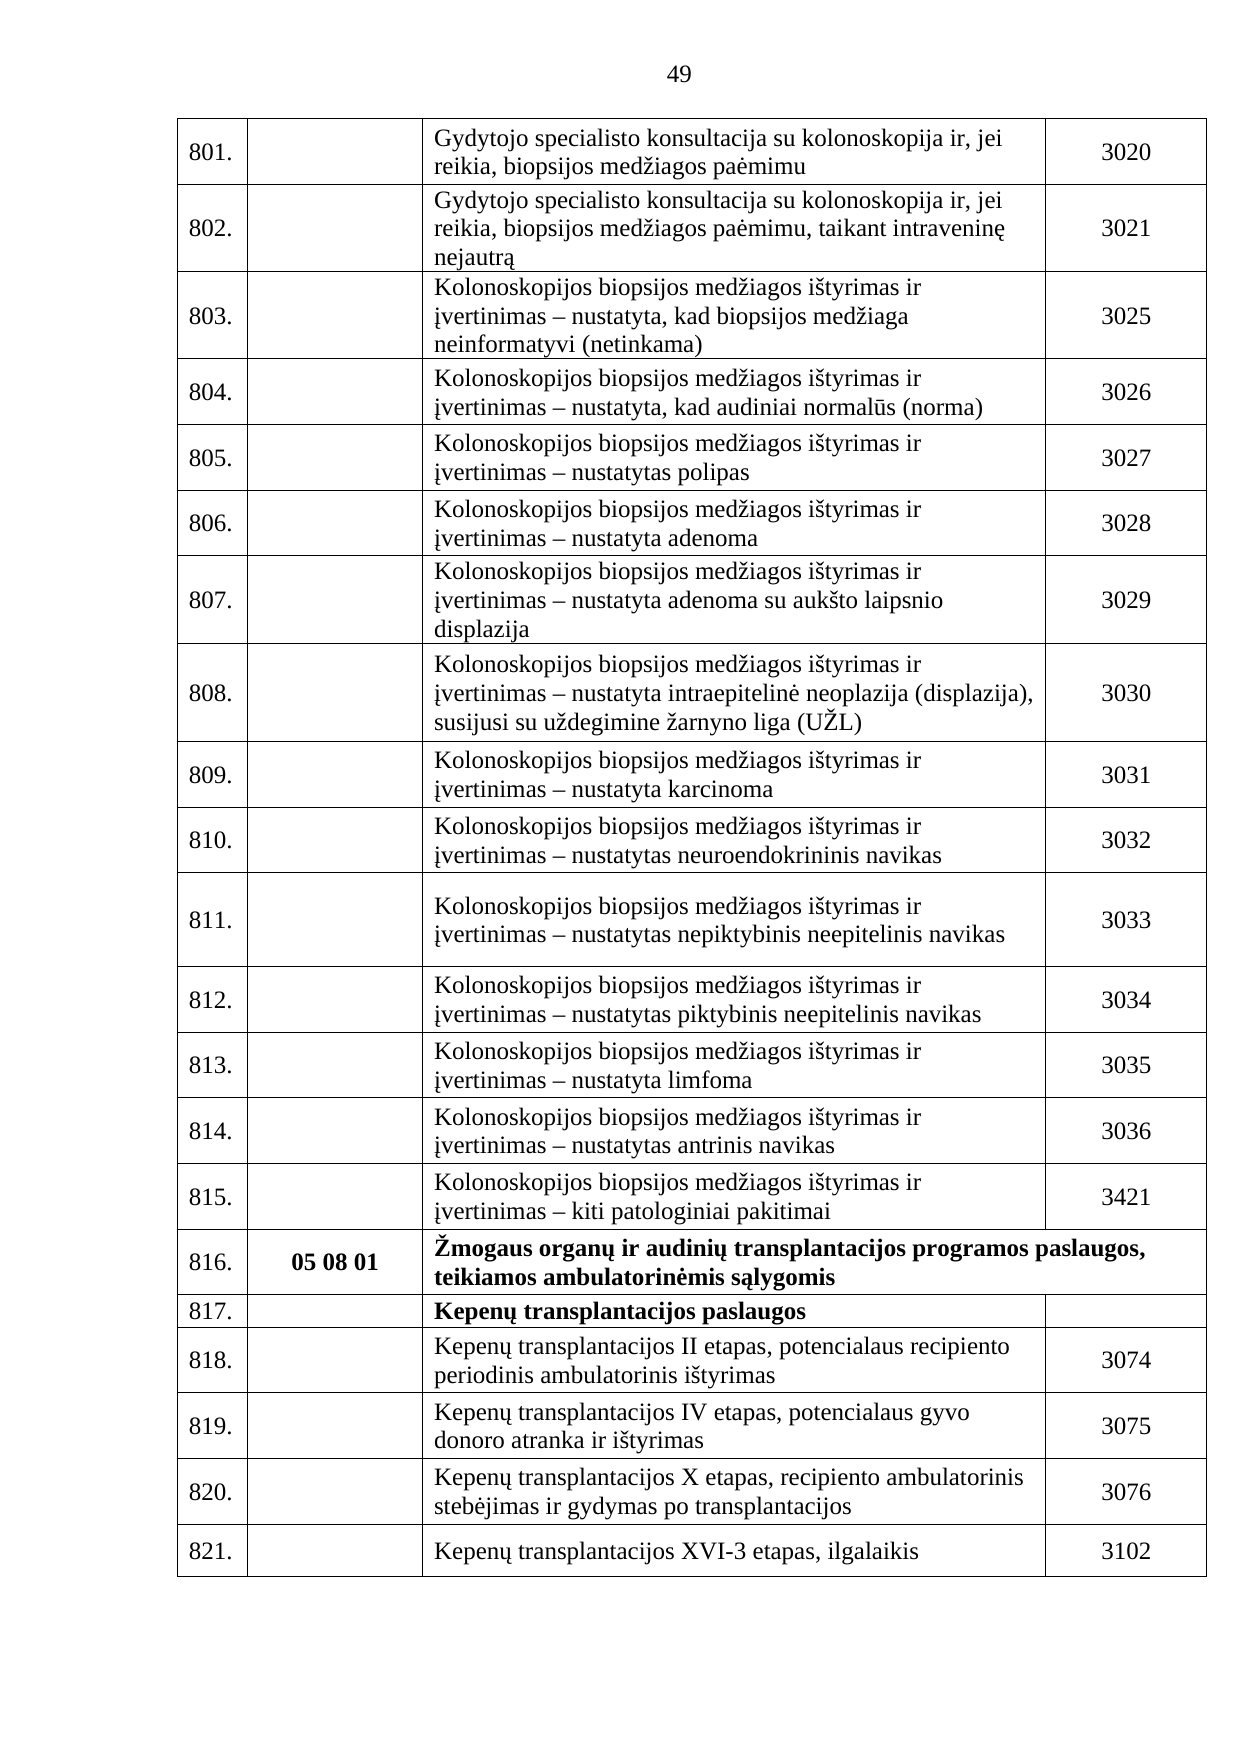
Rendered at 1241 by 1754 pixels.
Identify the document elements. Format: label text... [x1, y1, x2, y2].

table_cell Kolonoskopijos biopsijos medžiagos ištyrimas ir įvertinimas – nustatytas polipas [423, 425, 1045, 489]
table_cell 3026 [1046, 359, 1206, 424]
table_cell 3102 [1046, 1525, 1206, 1576]
table_cell Gydytojo specialisto konsultacija su kolonoskopija ir, jei reikia, biopsijos medžiagos paėmimu [423, 119, 1045, 184]
table_cell 817. [178, 1295, 247, 1327]
table_cell 805. [178, 425, 247, 489]
table_cell [248, 1098, 422, 1163]
table_cell 808. [178, 644, 247, 741]
table_cell [248, 491, 422, 555]
table_cell Kolonoskopijos biopsijos medžiagos ištyrimas ir įvertinimas – nustatyta intraepitelinė neoplazija (displazija), susijusi su uždegimine žarnyno liga (UŽL) [423, 644, 1045, 741]
table_cell [248, 967, 422, 1032]
table_cell 3035 [1046, 1033, 1206, 1097]
table_cell Kepenų transplantacijos X etapas, recipiento ambulatorinis stebėjimas ir gydymas po transplantacijos [423, 1459, 1045, 1523]
table_cell 3028 [1046, 491, 1206, 555]
table_cell 3421 [1046, 1164, 1206, 1228]
table_cell 816. [178, 1230, 247, 1294]
table_cell [248, 644, 422, 741]
table_cell [248, 1033, 422, 1097]
table_cell [248, 359, 422, 424]
table_cell 818. [178, 1328, 247, 1392]
table_cell [248, 1459, 422, 1523]
table_cell [248, 808, 422, 872]
table_cell [248, 742, 422, 807]
table_cell 3075 [1046, 1393, 1206, 1458]
table_cell Kolonoskopijos biopsijos medžiagos ištyrimas ir įvertinimas – nustatytas neuroendokrininis navikas [423, 808, 1045, 872]
table_cell 820. [178, 1459, 247, 1523]
table_cell Kolonoskopijos biopsijos medžiagos ištyrimas ir įvertinimas – nustatytas nepiktybinis neepitelinis navikas [423, 873, 1045, 966]
table_cell 05 08 01 [248, 1230, 422, 1294]
table_cell 802. [178, 185, 247, 271]
table_cell Kolonoskopijos biopsijos medžiagos ištyrimas ir įvertinimas – nustatytas piktybinis neepitelinis navikas [423, 967, 1045, 1032]
table_cell 3029 [1046, 556, 1206, 642]
table_cell 3021 [1046, 185, 1206, 271]
table_cell [248, 119, 422, 184]
table_cell 3032 [1046, 808, 1206, 872]
table_cell 812. [178, 967, 247, 1032]
table_cell [248, 1525, 422, 1576]
table_cell 809. [178, 742, 247, 807]
table_cell 801. [178, 119, 247, 184]
table_cell [248, 1295, 422, 1327]
table_cell 3076 [1046, 1459, 1206, 1523]
table_cell Kolonoskopijos biopsijos medžiagos ištyrimas ir įvertinimas – nustatytas antrinis navikas [423, 1098, 1045, 1163]
table_cell [248, 1164, 422, 1228]
table_cell [248, 1393, 422, 1458]
table_cell 814. [178, 1098, 247, 1163]
table_cell [1046, 1295, 1206, 1327]
table_cell 3034 [1046, 967, 1206, 1032]
table_cell Kolonoskopijos biopsijos medžiagos ištyrimas ir įvertinimas – nustatyta karcinoma [423, 742, 1045, 807]
table_cell [248, 556, 422, 642]
table_cell [248, 425, 422, 489]
table_cell [248, 185, 422, 271]
table_cell [248, 873, 422, 966]
table_cell 821. [178, 1525, 247, 1576]
table_cell Kolonoskopijos biopsijos medžiagos ištyrimas ir įvertinimas – kiti patologiniai pakitimai [423, 1164, 1045, 1228]
table_cell Kolonoskopijos biopsijos medžiagos ištyrimas ir įvertinimas – nustatyta limfoma [423, 1033, 1045, 1097]
table_cell 3027 [1046, 425, 1206, 489]
table_cell 804. [178, 359, 247, 424]
table_cell Kepenų transplantacijos paslaugos [423, 1295, 1045, 1327]
table_cell Kepenų transplantacijos XVI-3 etapas, ilgalaikis [423, 1525, 1045, 1576]
table_cell Kolonoskopijos biopsijos medžiagos ištyrimas ir įvertinimas – nustatyta adenoma su aukšto laipsnio displazija [423, 556, 1045, 642]
table_cell 3031 [1046, 742, 1206, 807]
table_cell 807. [178, 556, 247, 642]
table_cell 813. [178, 1033, 247, 1097]
table_cell 3025 [1046, 272, 1206, 358]
table_cell 806. [178, 491, 247, 555]
table_cell Gydytojo specialisto konsultacija su kolonoskopija ir, jei reikia, biopsijos medžiagos paėmimu, taikant intraveninę nejautrą [423, 185, 1045, 271]
table_cell 3036 [1046, 1098, 1206, 1163]
table_cell Kolonoskopijos biopsijos medžiagos ištyrimas ir įvertinimas – nustatyta, kad audiniai normalūs (norma) [423, 359, 1045, 424]
table_cell 3030 [1046, 644, 1206, 741]
table_cell 810. [178, 808, 247, 872]
table_cell 815. [178, 1164, 247, 1228]
table_cell 803. [178, 272, 247, 358]
table_cell Kepenų transplantacijos IV etapas, potencialaus gyvo donoro atranka ir ištyrimas [423, 1393, 1045, 1458]
table_cell Žmogaus organų ir audinių transplantacijos programos paslaugos, teikiamos ambulatorinėmis sąlygomis [423, 1230, 1206, 1294]
table_cell 3020 [1046, 119, 1206, 184]
table_cell Kepenų transplantacijos II etapas, potencialaus recipiento periodinis ambulatorinis ištyrimas [423, 1328, 1045, 1392]
table_cell [248, 272, 422, 358]
table_cell Kolonoskopijos biopsijos medžiagos ištyrimas ir įvertinimas – nustatyta adenoma [423, 491, 1045, 555]
table_cell 819. [178, 1393, 247, 1458]
table_cell Kolonoskopijos biopsijos medžiagos ištyrimas ir įvertinimas – nustatyta, kad biopsijos medžiaga neinformatyvi (netinkama) [423, 272, 1045, 358]
table_cell [248, 1328, 422, 1392]
table_cell 3074 [1046, 1328, 1206, 1392]
table_cell 3033 [1046, 873, 1206, 966]
table_cell 811. [178, 873, 247, 966]
